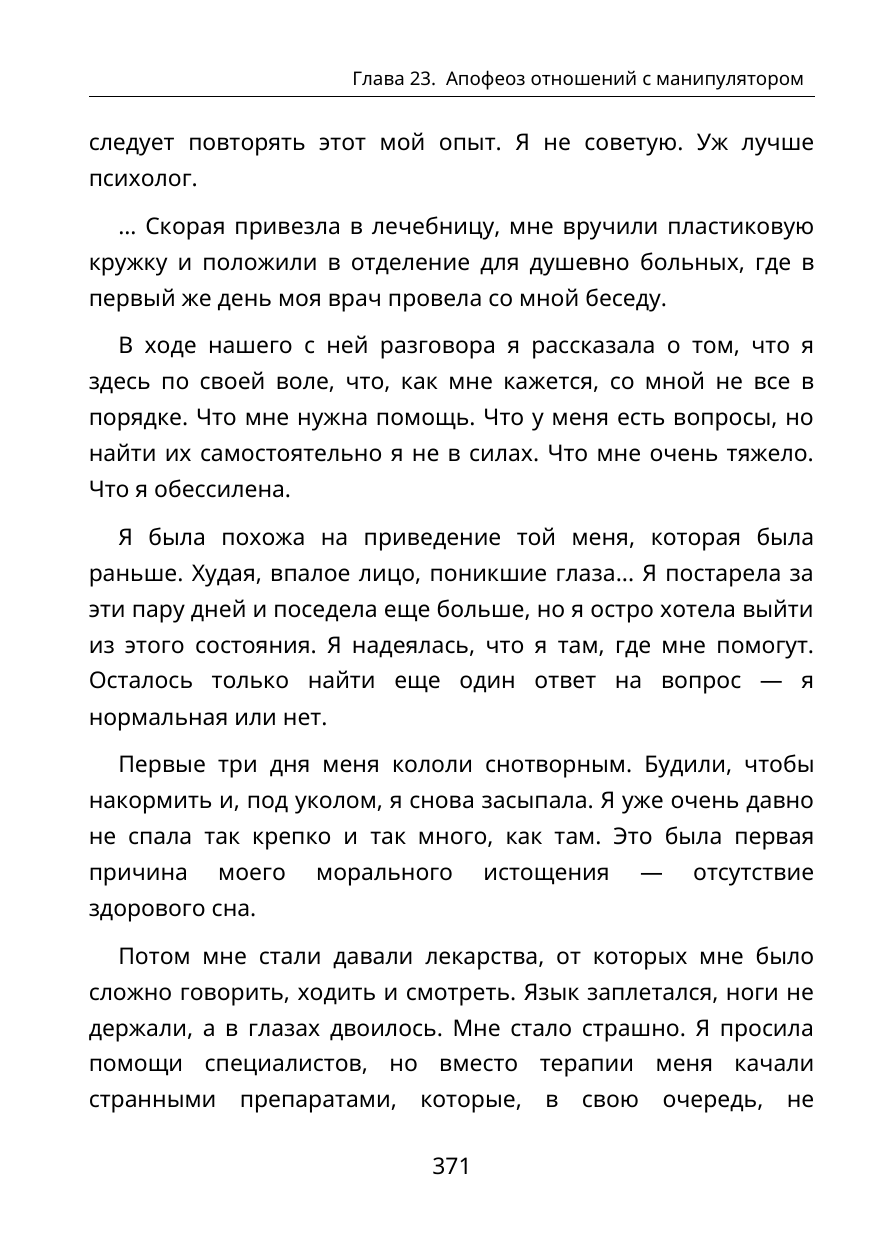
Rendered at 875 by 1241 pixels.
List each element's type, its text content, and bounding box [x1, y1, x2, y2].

text Первые три дня меня кололи снотворным. Будили, чтобы накормить и, под уколом, я снова засыпала. Я уже очень давно не спала так крепко и так много, как там. Это была первая причина моего морального истощения — отсутствие здорового сна. [88, 748, 815, 923]
text … Скорая привезла в лечебницу, мне вручили пластиковую кружку и положили в отделение для душевно больных, где в первый же день моя врач провела со мной беседу. [88, 210, 815, 313]
text Я была похожа на приведение той меня, которая была раньше. Худая, впалое лицо, поникшие глаза... Я постарела за эти пару дней и поседела еще больше, но я остро хотела выйти из этого состояния. Я надеялась, что я там, где мне помогут. Осталось только найти еще один ответ на вопрос — я нормальная или нет. [88, 521, 815, 732]
text В ходе нашего с ней разговора я рассказала о том, что я здесь по своей воле, что, как мне кажется, со мной не все в порядке. Что мне нужна помощь. Что у меня есть вопросы, но найти их самостоятельно я не в силах. Что мне очень тяжело. Что я обессилена. [88, 329, 815, 504]
text следует повторять этот мой опыт. Я не советую. Уж лучше психолог. [88, 126, 815, 193]
text Потом мне стали давали лекарства, от которых мне было сложно говорить, ходить и смотреть. Язык заплетался, ноги не держали, а в глазах двоилось. Мне стало страшно. Я просила помощи специалистов, но вместо терапии меня качали странными препаратами, которые, в свою очередь, не [88, 939, 815, 1114]
